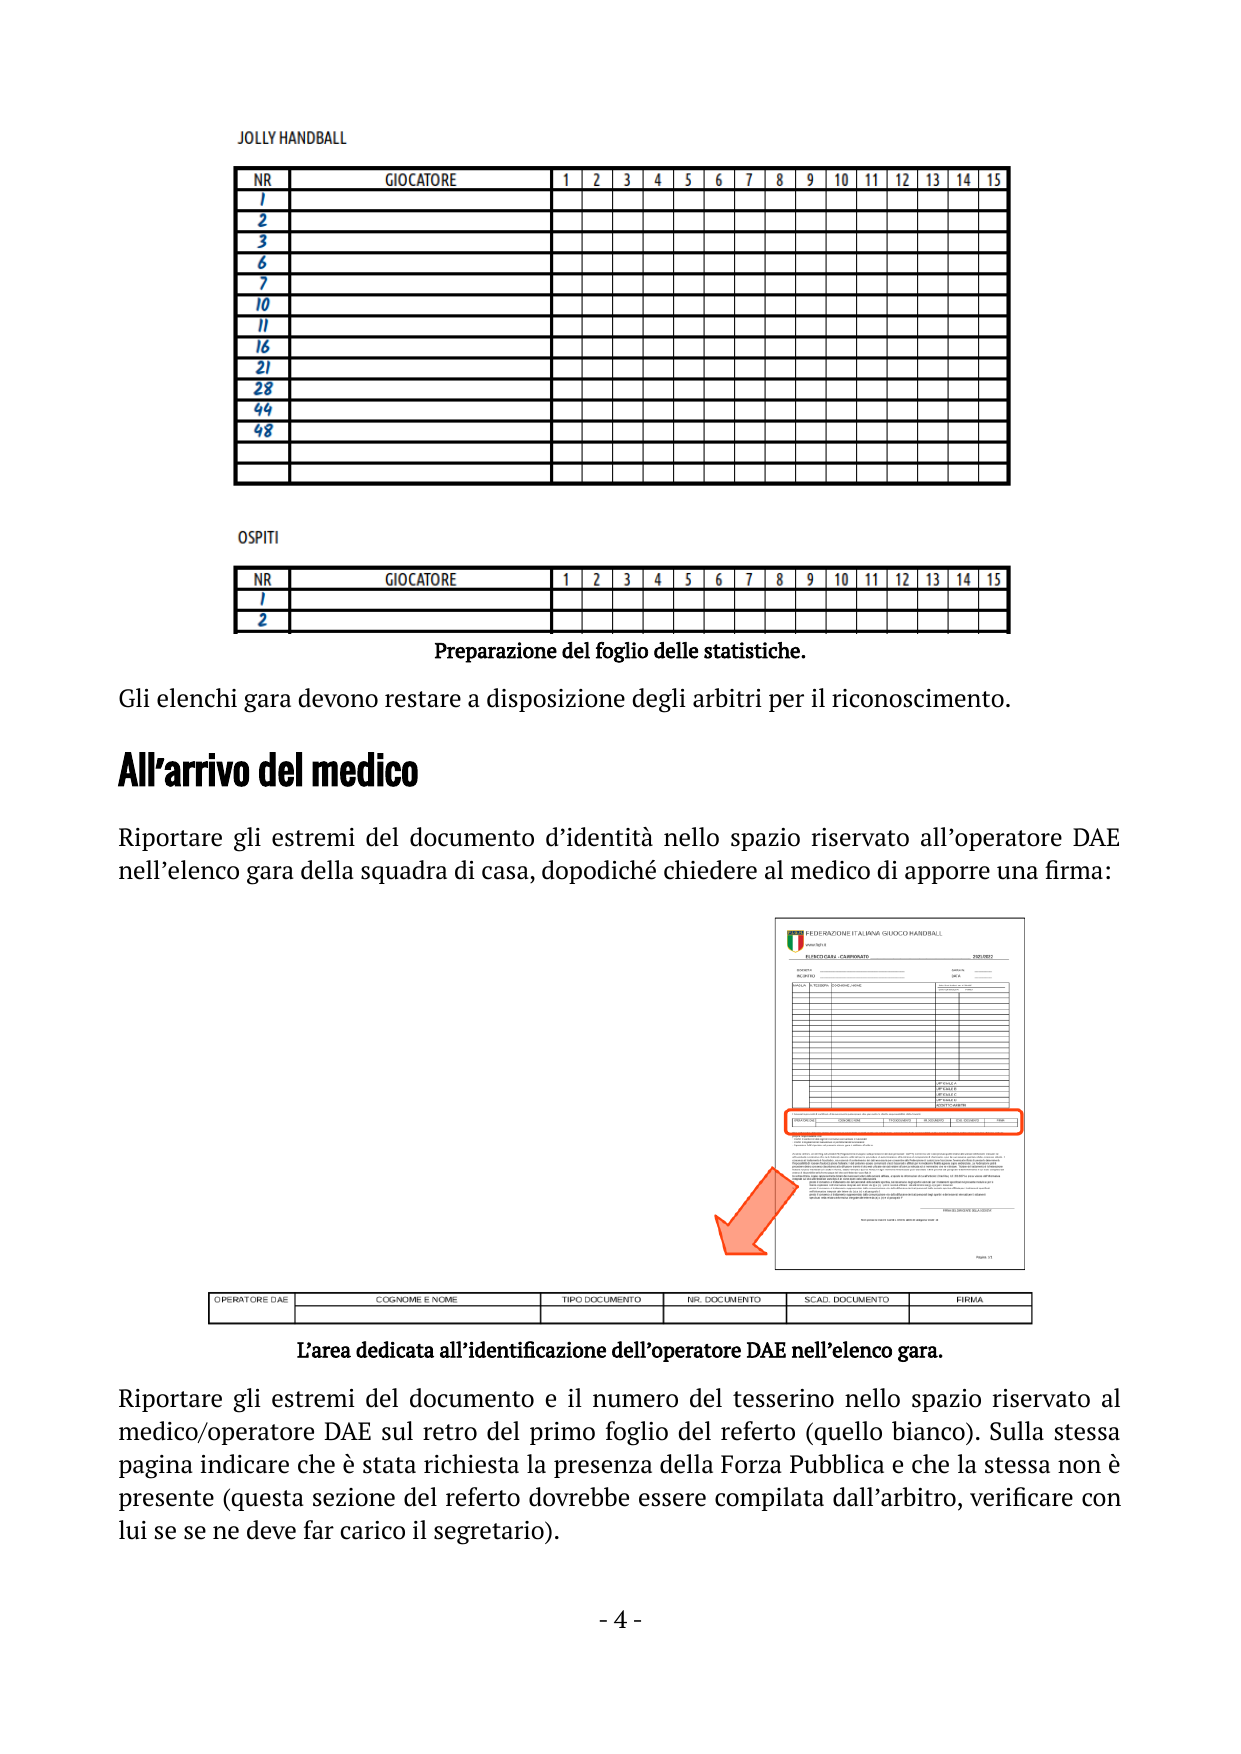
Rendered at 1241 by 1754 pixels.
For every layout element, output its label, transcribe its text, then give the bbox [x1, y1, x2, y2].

text [197, 906, 1043, 1336]
text L’area dedicata all’identificazione dell’operatore DAE nell’elenco gara. [118, 899, 1122, 1363]
text Riportare gli estremi del documento e il numero del tesserino nello spazio riservato al medico/operatore DAE sul retro del primo foglio del referto (quello bianco). Sulla stessa pagina indicare che è stata richiesta la presenza della Forza Pubblica e che la stessa non è presente (questa sezione del referto dovrebbe essere compilata dall’arbitro, verificare con lui se se ne deve far carico il segretario). [118, 1381, 1122, 1547]
picture [200, 908, 1041, 1333]
subtitle Allʼarrivo del medico [118, 741, 1122, 797]
text Riportare gli estremi del documento dʼidentità nello spazio riservato allʼoperatore DAE nellʼelenco gara della squadra di casa, dopodiché chiedere al medico di apporre una firma: [118, 821, 1122, 887]
text Gli elenchi gara devono restare a disposizione degli arbitri per il riconoscimento. [118, 682, 1122, 715]
text Preparazione del foglio delle statistiche. [118, 634, 1122, 664]
picture [224, 125, 1017, 634]
